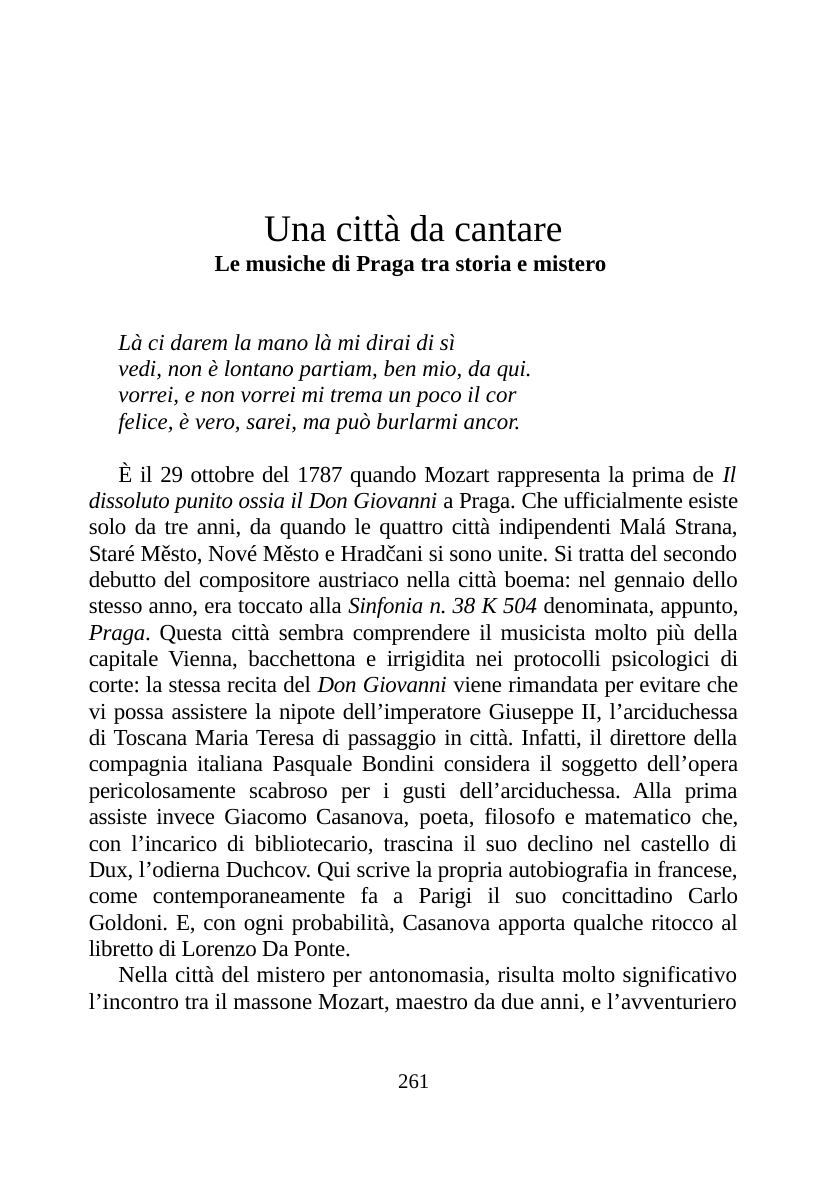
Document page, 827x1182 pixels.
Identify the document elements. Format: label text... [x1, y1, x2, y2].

text felice, è vero, sarei, ma può burlarmi ancor. [88, 408, 738, 434]
text È il 29 ottobre del 1787 quando Mozart rappresenta la prima de Il dissoluto punito ossia il Don Giovanni a Praga. Che ufficialmente esiste solo da tre anni, da quando le quattro città indipendenti Malá Strana, Staré Město, Nové Město e Hradčani si sono unite. Si tratta del secondo debutto del compositore austriaco nella città boema: nel gennaio dello stesso anno, era toccato alla Sinfonia n. 38 K 504 denominata, appunto, Praga. Questa città sembra comprendere il musicista molto più della capitale Vienna, bacchettona e irrigidita nei protocolli psicologici di corte: la stessa recita del Don Giovanni viene rimandata per evitare che vi possa assistere la nipote dell’imperatore Giuseppe II, l’arciduchessa di Toscana Maria Teresa di passaggio in città. Infatti, il direttore della compagnia italiana Pasquale Bondini considera il soggetto dell’opera pericolosamente scabroso per i gusti dell’arciduchessa. Alla prima assiste invece Giacomo Casanova, poeta, filosofo e matematico che, con l’incarico di bibliotecario, trascina il suo declino nel castello di Dux, l’odierna Duchcov. Qui scrive la propria autobiografia in francese, come contemporaneamente fa a Parigi il suo concittadino Carlo Goldoni. E, con ogni probabilità, Casanova apporta qualche ritocco al libretto di Lorenzo Da Ponte. [88, 461, 738, 961]
subtitle Una città da cantare [88, 207, 738, 250]
subtitle Le musiche di Praga tra storia e mistero [88, 250, 738, 276]
text Nella città del mistero per antonomasia, risulta molto significativo l’incontro tra il massone Mozart, maestro da due anni, e l’avventuriero [88, 961, 738, 1014]
text vorrei, e non vorrei mi trema un poco il cor [88, 382, 738, 408]
text Là ci darem la mano là mi dirai di sì [88, 329, 738, 355]
text vedi, non è lontano partiam, ben mio, da qui. [88, 355, 738, 382]
